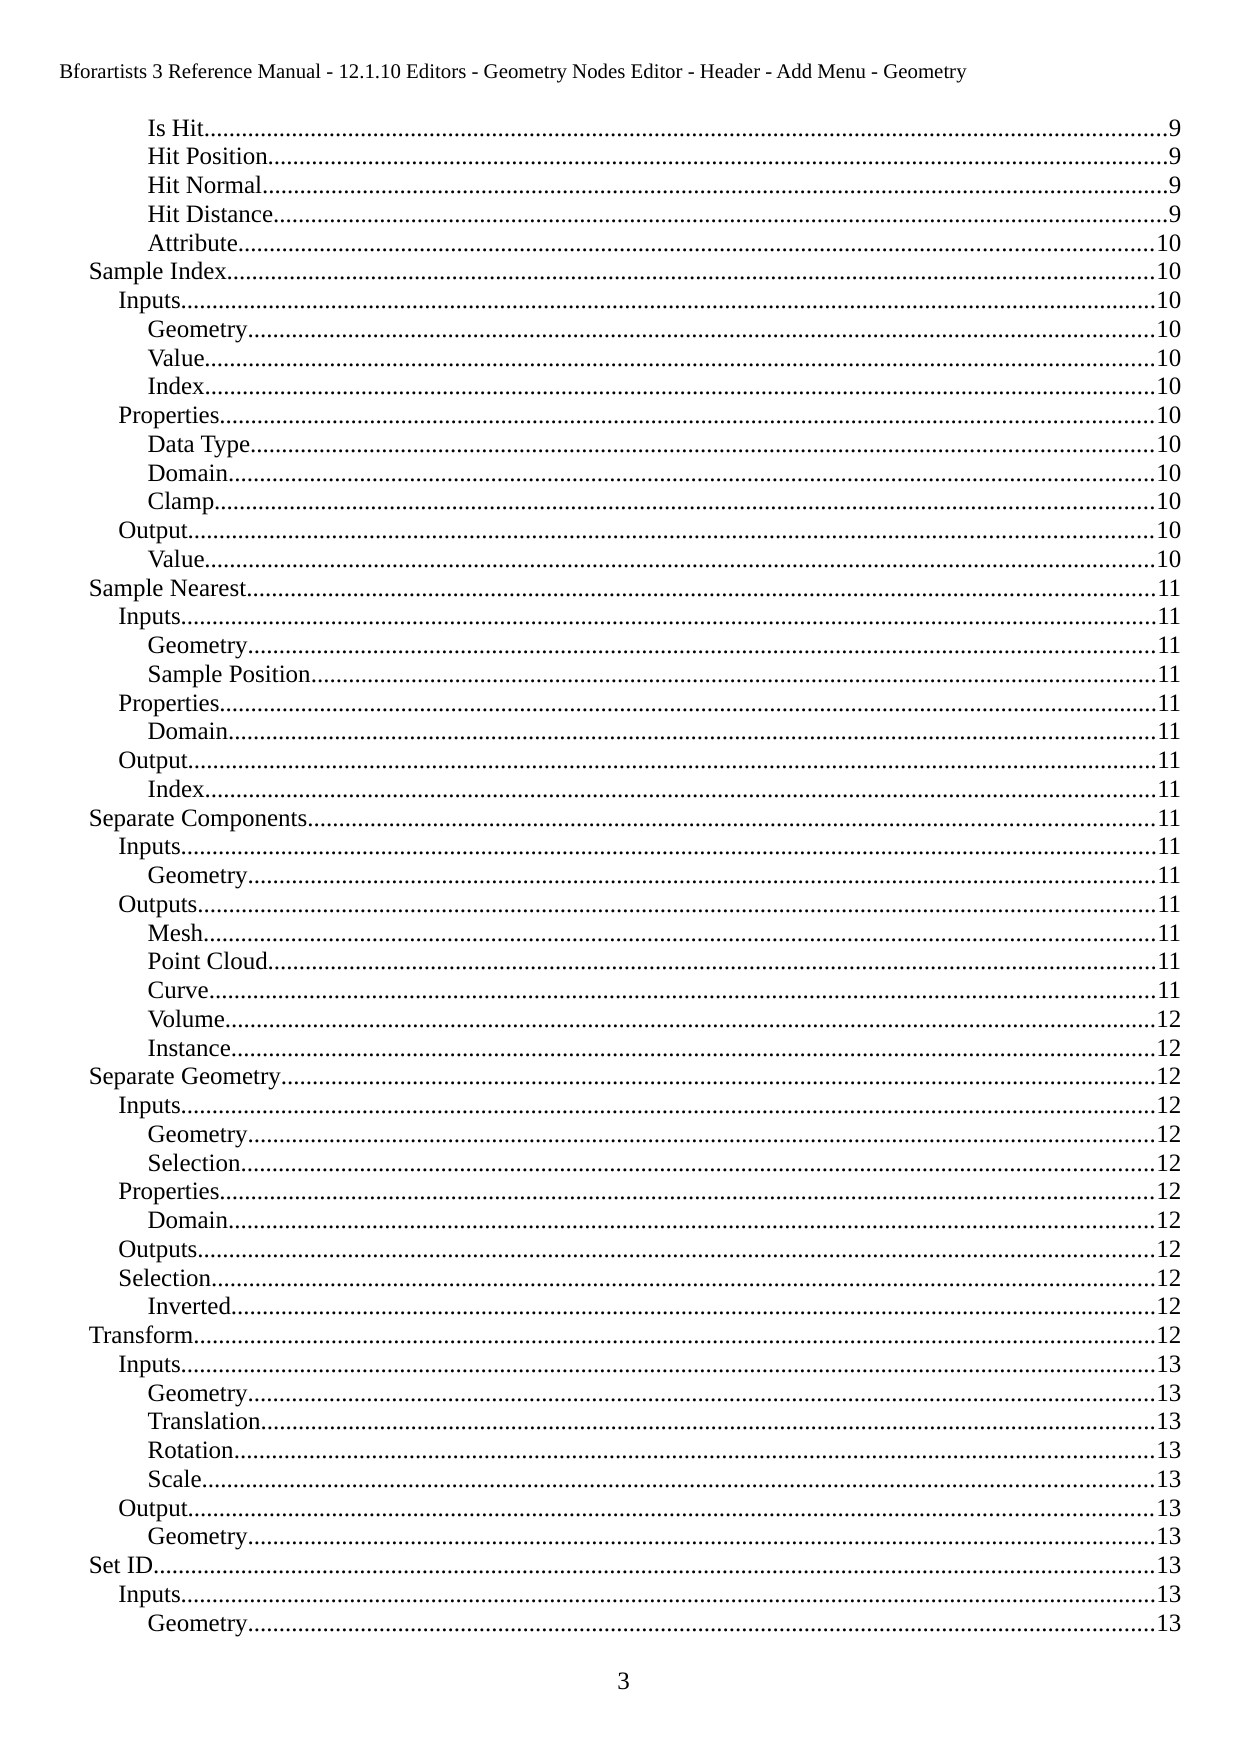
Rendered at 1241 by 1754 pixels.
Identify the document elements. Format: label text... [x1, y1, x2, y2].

text Rotation 13 [147, 1435, 1181, 1464]
text Sample Position 11 [147, 659, 1181, 688]
text Inverted 12 [147, 1291, 1181, 1320]
text Sample Nearest 11 [88, 573, 1181, 601]
text Inputs 10 [118, 285, 1181, 314]
text Separate Geometry 12 [88, 1061, 1181, 1090]
text Output 11 [118, 745, 1181, 774]
text Inputs 12 [118, 1090, 1181, 1119]
text Domain 10 [147, 458, 1181, 486]
text Outputs 12 [118, 1234, 1181, 1263]
text Outputs 11 [118, 889, 1181, 918]
text Value 10 [147, 544, 1181, 573]
text Transform 12 [88, 1320, 1181, 1349]
text Index 11 [147, 774, 1181, 803]
text Hit Position 9 [147, 141, 1181, 170]
text Set ID 13 [88, 1550, 1181, 1579]
text Clamp 10 [147, 486, 1181, 515]
text Hit Distance 9 [147, 199, 1181, 228]
text Point Cloud 11 [147, 946, 1181, 975]
text Output 13 [118, 1493, 1181, 1521]
text Selection 12 [147, 1148, 1181, 1176]
text Geometry 13 [147, 1608, 1181, 1636]
text Is Hit 9 [147, 113, 1181, 141]
text Inputs 11 [118, 831, 1181, 860]
text Data Type 10 [147, 429, 1181, 458]
text Properties 11 [118, 688, 1181, 716]
text Curve 11 [147, 975, 1181, 1004]
text Inputs 11 [118, 601, 1181, 630]
text Index 10 [147, 371, 1181, 400]
text Output 10 [118, 515, 1181, 544]
text Inputs 13 [118, 1579, 1181, 1608]
text Instance 12 [147, 1033, 1181, 1061]
text Volume 12 [147, 1004, 1181, 1033]
text Attribute 10 [147, 228, 1181, 256]
text Geometry 13 [147, 1378, 1181, 1406]
text Geometry 11 [147, 630, 1181, 659]
text Mesh 11 [147, 918, 1181, 946]
text Inputs 13 [118, 1349, 1181, 1378]
text Properties 12 [118, 1176, 1181, 1205]
text Selection 12 [118, 1263, 1181, 1291]
text Hit Normal 9 [147, 170, 1181, 199]
text Translation 13 [147, 1406, 1181, 1435]
text Value 10 [147, 343, 1181, 371]
text Domain 11 [147, 716, 1181, 745]
text Separate Components 11 [88, 803, 1181, 831]
text Geometry 11 [147, 860, 1181, 889]
text Geometry 10 [147, 314, 1181, 343]
text Sample Index 10 [88, 256, 1181, 285]
text Properties 10 [118, 400, 1181, 429]
text Geometry 12 [147, 1119, 1181, 1148]
text Scale 13 [147, 1464, 1181, 1493]
text Geometry 13 [147, 1521, 1181, 1550]
text Domain 12 [147, 1205, 1181, 1234]
